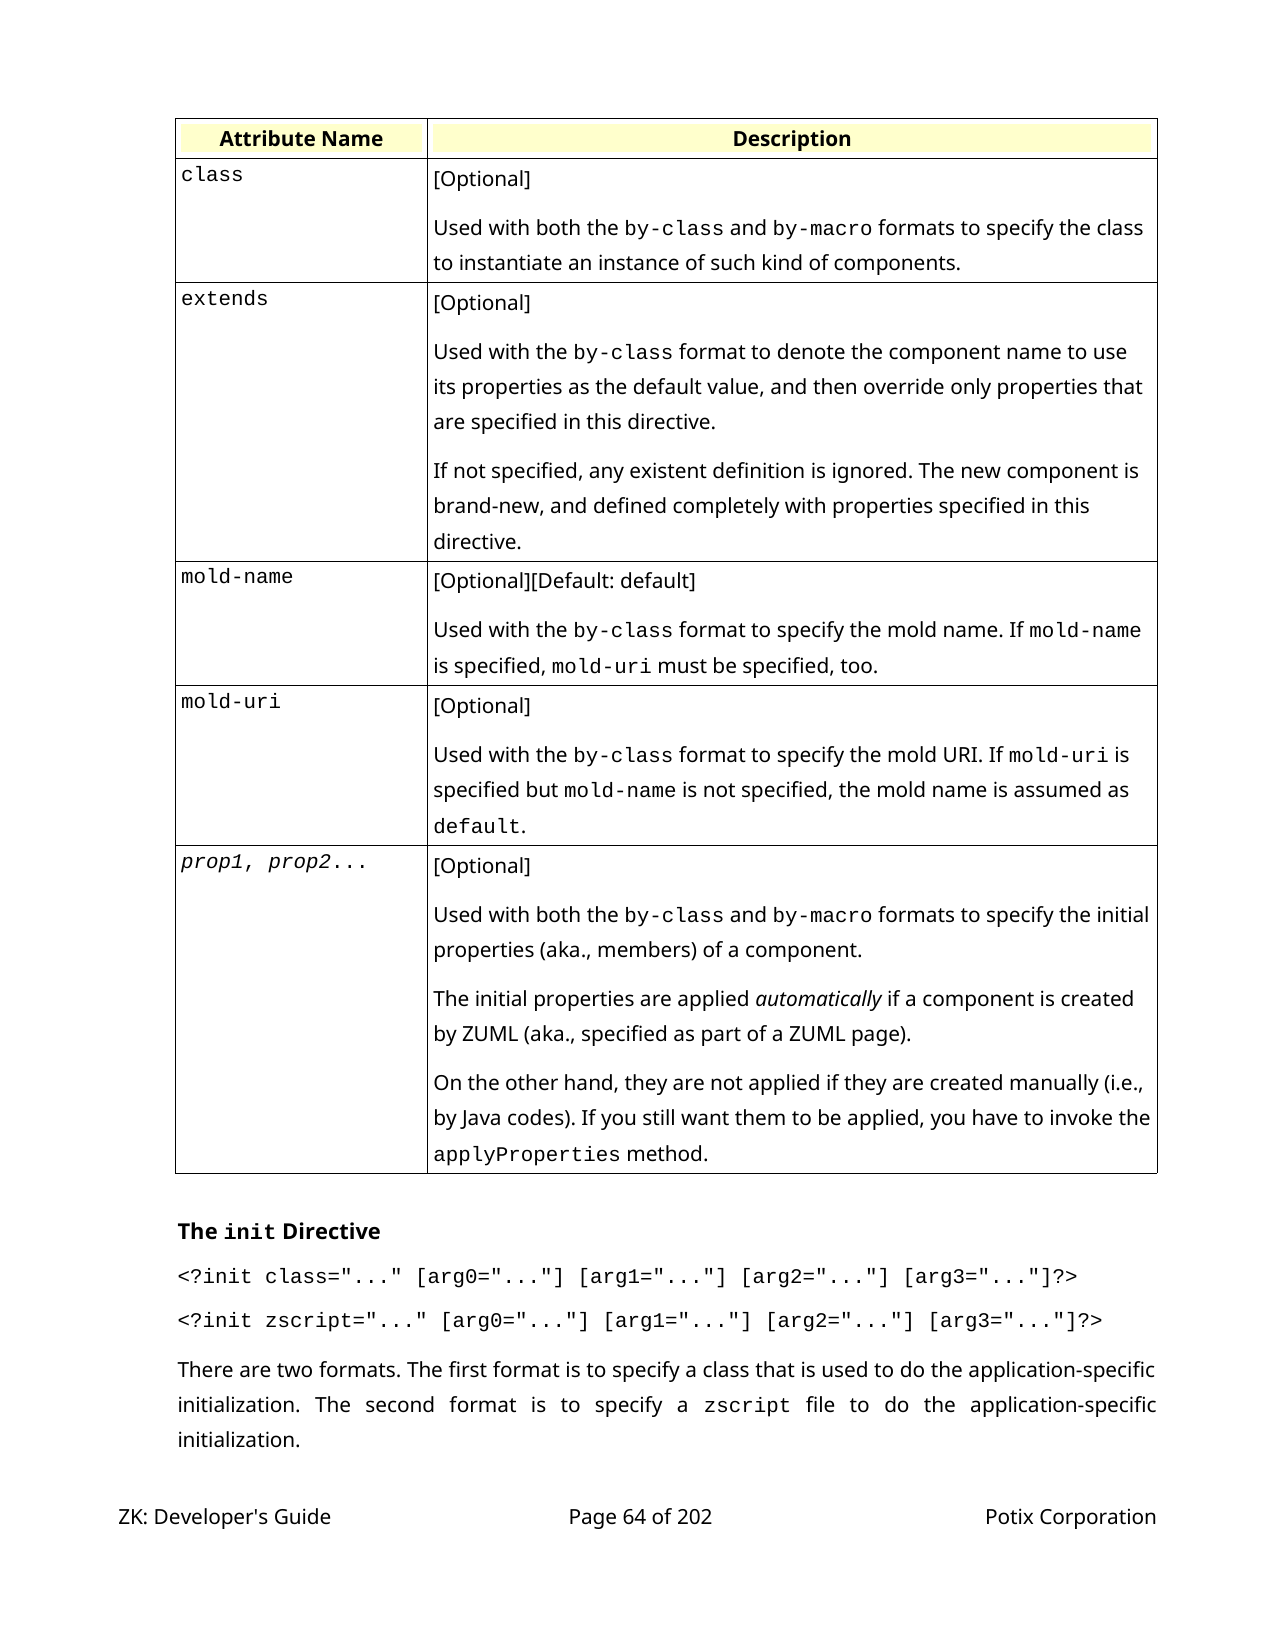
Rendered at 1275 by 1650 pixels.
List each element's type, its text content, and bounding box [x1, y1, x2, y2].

table_cell extends [176, 283, 427, 561]
table_cell [Optional][Default: default] Used with the by-class format to specify the mold name. If mold-name is specified, mold-uri must be specified, too. [428, 562, 1157, 685]
table_cell mold-name [176, 562, 427, 685]
table_header Description [428, 119, 1157, 158]
table_cell class [176, 159, 427, 282]
table_cell mold-uri [176, 686, 427, 845]
text <?init class="..." [arg0="..."] [arg1="..."] [arg2="..."] [arg3="..."]?> [177, 1266, 1157, 1290]
text <?init zscript="..." [arg0="..."] [arg1="..."] [arg2="..."] [arg3="..."]?> [177, 1311, 1157, 1334]
table_cell [Optional] Used with both the by-class and by-macro formats to specify the initial properties (aka., members) of a component. The initial properties are applied automatically if a component is created by ZUML (aka., specified as part of a ZUML page). On the other hand, they are not applied if they are created manually (i.e., by Java codes). If you still want them to be applied, you have to invoke the applyProperties method. [428, 846, 1157, 1173]
table_cell [Optional] Used with the by-class format to specify the mold URI. If mold-uri is specified but mold-name is not specified, the mold name is assumed as default. [428, 686, 1157, 845]
subtitle The init Directive [177, 1216, 1157, 1246]
table_cell [Optional] Used with both the by-class and by-macro formats to specify the class to instantiate an instance of such kind of components. [428, 159, 1157, 282]
table_cell prop1, prop2... [176, 846, 427, 1173]
table_header Attribute Name [176, 119, 427, 158]
table_cell [Optional] Used with the by-class format to denote the component name to use its properties as the default value, and then override only properties that are specified in this directive. If not specified, any existent definition is ignored. The new component is brand-new, and defined completely with properties specified in this directive. [428, 283, 1157, 561]
text There are two formats. The first format is to specify a class that is used to do the application-specific initialization. The second format is to specify a zscript file to do the application-specific initialization. [177, 1355, 1157, 1454]
